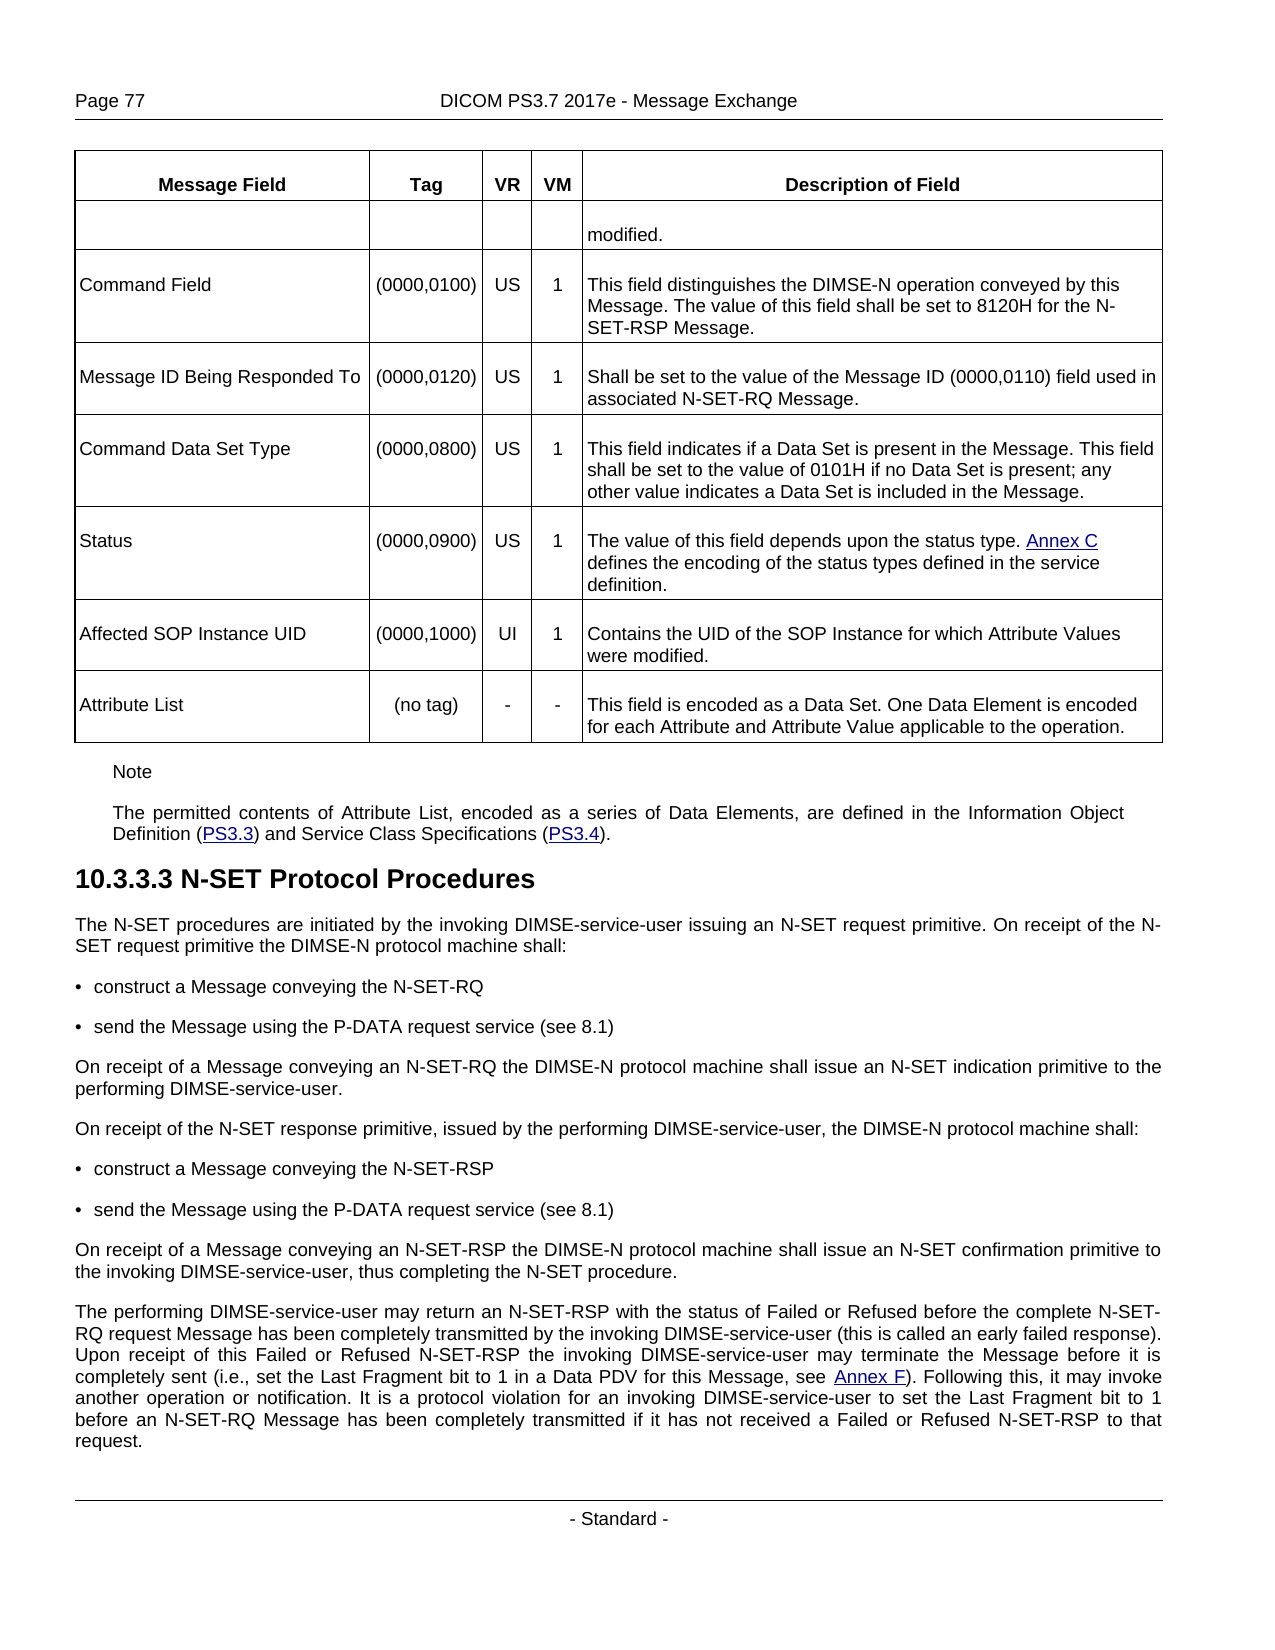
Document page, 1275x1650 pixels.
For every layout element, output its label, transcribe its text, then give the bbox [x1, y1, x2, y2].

table_cell This field indicates if a Data Set is present in the Message. This field shall be set to the value of 0101H if no Data Set is present; any other value indicates a Data Set is included in the Message. [583, 415, 1162, 506]
table_cell US [483, 343, 531, 413]
list construct a Message conveying the N-SET-RQ [75, 975, 1162, 997]
table_cell US [483, 250, 531, 342]
table_cell Affected SOP Instance UID [76, 600, 369, 670]
list send the Message using the P-DATA request service (see 8.1) [75, 1016, 1162, 1037]
text On receipt of a Message conveying an N-SET-RSP the DIMSE-N protocol machine shall issue an N-SET confirmation primitive to the invoking DIMSE-service-user, thus completing the N-SET procedure. [75, 1239, 1162, 1282]
table_cell [370, 201, 482, 249]
table_cell [532, 201, 582, 249]
table_cell This field distinguishes the DIMSE-N operation conveyed by this Message. The value of this field shall be set to 8120H for the N-SET-RSP Message. [583, 250, 1162, 342]
table_cell (0000,1000) [370, 600, 482, 670]
text The performing DIMSE-service-user may return an N-SET-RSP with the status of Failed or Refused before the complete N-SET-RQ request Message has been completely transmitted by the invoking DIMSE-service-user (this is called an early failed response). Upon receipt of this Failed or Refused N-SET-RSP the invoking DIMSE-service-user may terminate the Message before it is completely sent (i.e., set the Last Fragment bit to 1 in a Data PDV for this Message, see Annex F). Following this, it may invoke another operation or notification. It is a protocol violation for an invoking DIMSE-service-user to set the Last Fragment bit to 1 before an N-SET-RQ Message has been completely transmitted if it has not received a Failed or Refused N-SET-RSP to that request. [75, 1301, 1162, 1452]
table_cell [483, 201, 531, 249]
text Note [112, 761, 1125, 783]
table_cell (0000,0120) [370, 343, 482, 413]
table_cell US [483, 507, 531, 599]
list send the Message using the P-DATA request service (see 8.1) [75, 1198, 1162, 1220]
table_cell 1 [532, 250, 582, 342]
table_cell Message ID Being Responded To [76, 343, 369, 413]
table_header Tag [370, 151, 482, 200]
list construct a Message conveying the N-SET-RSP [75, 1158, 1162, 1180]
table_cell - [532, 671, 582, 742]
table_cell 1 [532, 600, 582, 670]
table_cell [76, 201, 369, 249]
table_cell - [483, 671, 531, 742]
table_cell (0000,0100) [370, 250, 482, 342]
table_cell (no tag) [370, 671, 482, 742]
table_cell Status [76, 507, 369, 599]
table_header Description of Field [583, 151, 1162, 200]
table_cell US [483, 415, 531, 506]
table_cell 1 [532, 343, 582, 413]
text 10.3.3.3 N-SET Protocol Procedures [75, 863, 1162, 895]
text The N-SET procedures are initiated by the invoking DIMSE-service-user issuing an N-SET request primitive. On receipt of the N-SET request primitive the DIMSE-N protocol machine shall: [75, 913, 1162, 957]
table_cell (0000,0800) [370, 415, 482, 506]
text On receipt of the N-SET response primitive, issued by the performing DIMSE-service-user, the DIMSE-N protocol machine shall: [75, 1118, 1162, 1139]
table_header Message Field [76, 151, 369, 200]
text On receipt of a Message conveying an N-SET-RQ the DIMSE-N protocol machine shall issue an N-SET indication primitive to the performing DIMSE-service-user. [75, 1056, 1162, 1099]
table_header VM [532, 151, 582, 200]
table_cell 1 [532, 415, 582, 506]
table_cell 1 [532, 507, 582, 599]
table_cell Command Data Set Type [76, 415, 369, 506]
table_cell Contains the UID of the SOP Instance for which Attribute Values were modified. [583, 600, 1162, 670]
table_cell Command Field [76, 250, 369, 342]
table_cell This field is encoded as a Data Set. One Data Element is encoded for each Attribute and Attribute Value applicable to the operation. [583, 671, 1162, 742]
text The permitted contents of Attribute List, encoded as a series of Data Elements, are defined in the Information Object Definition (PS3.3) and Service Class Specifications (PS3.4). [112, 802, 1125, 845]
table_cell Shall be set to the value of the Message ID (0000,0110) field used in associated N-SET-RQ Message. [583, 343, 1162, 413]
table_cell UI [483, 600, 531, 670]
table_header VR [483, 151, 531, 200]
table_cell Attribute List [76, 671, 369, 742]
table_cell (0000,0900) [370, 507, 482, 599]
table_cell The value of this field depends upon the status type. Annex C defines the encoding of the status types defined in the service definition. [583, 507, 1162, 599]
table_cell modified. [583, 201, 1162, 249]
